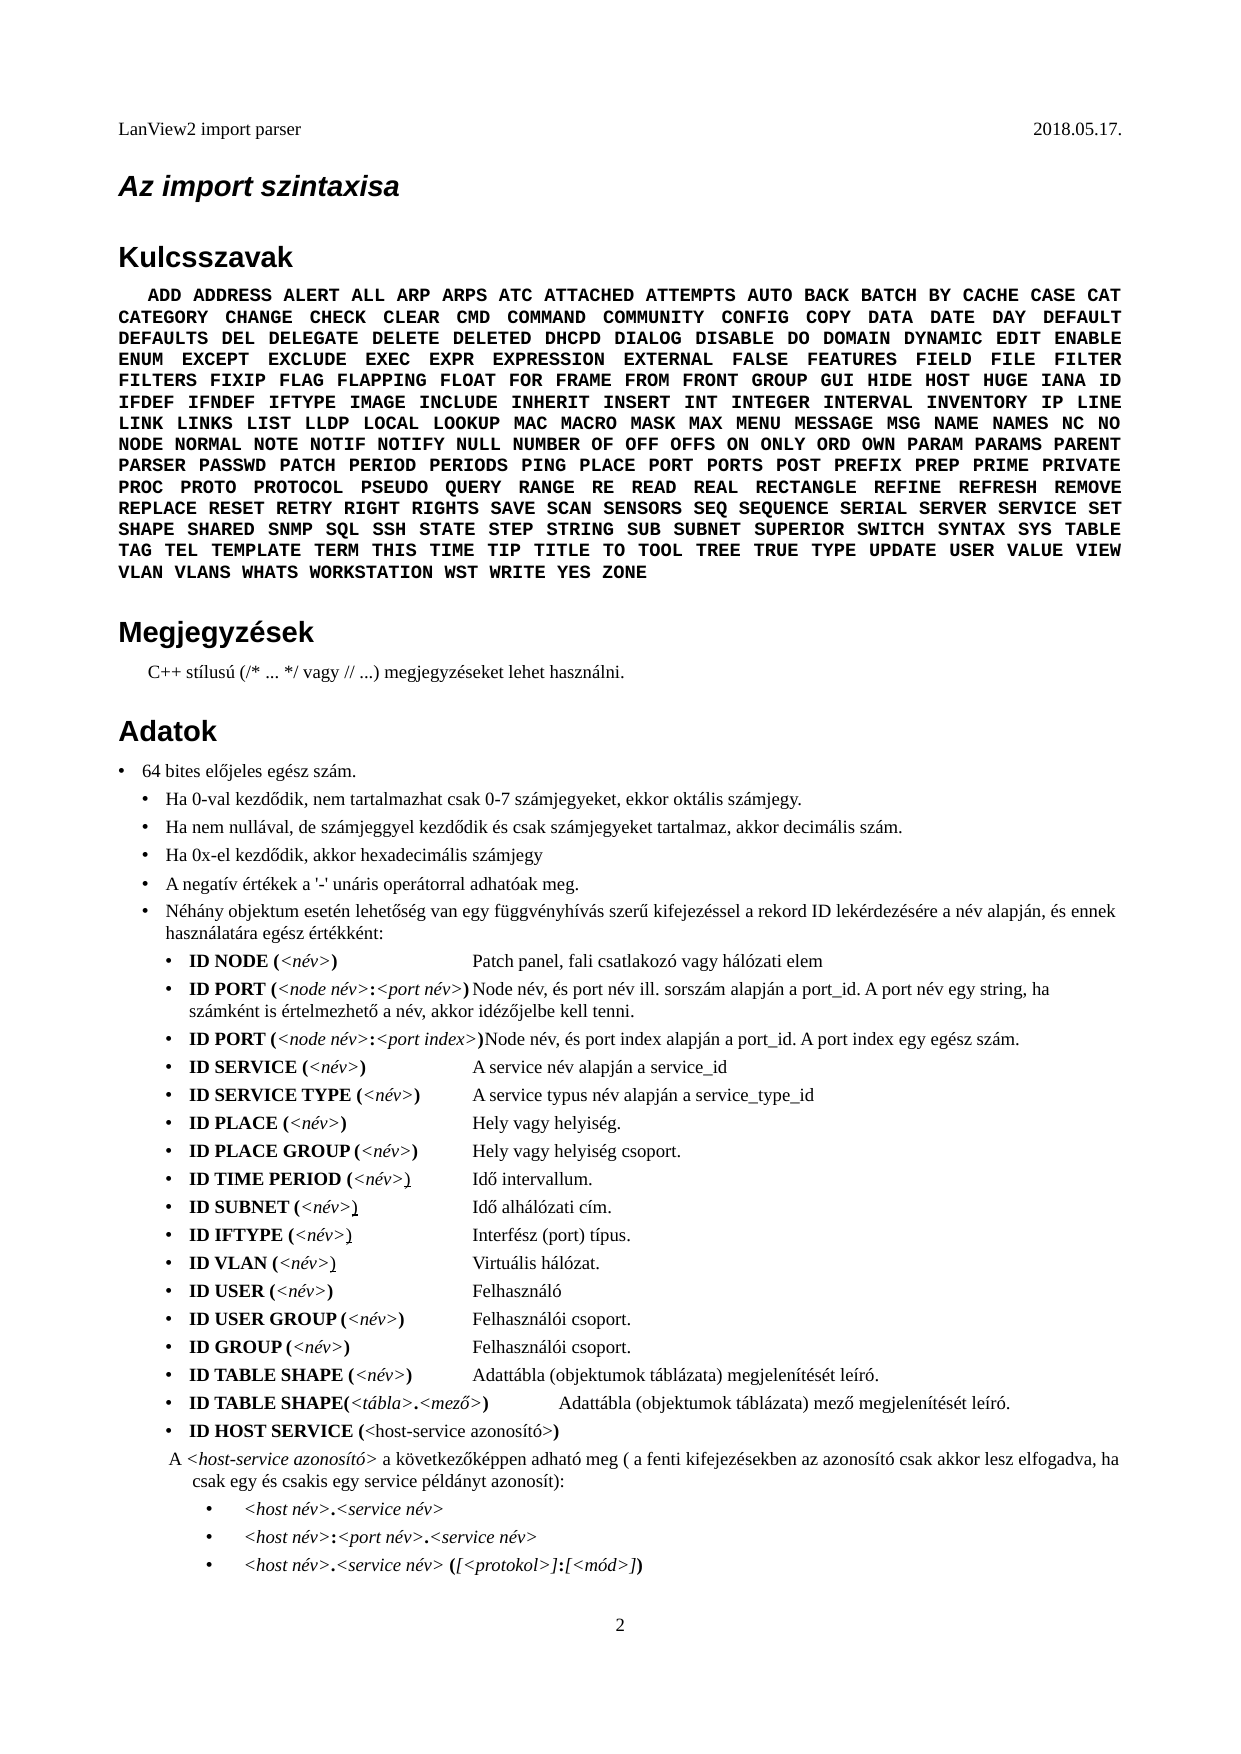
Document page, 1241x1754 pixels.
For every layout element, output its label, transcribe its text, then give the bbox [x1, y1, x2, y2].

list ID IFTYPE (<név>) Interfész (port) típus. [165, 1224, 1122, 1245]
list ID TIME PERIOD (<név>) Idő intervallum. [165, 1168, 1122, 1189]
text A <host-service azonosító> a következőképpen adható meg ( a fenti kifejezésekben az azonosító csak akkor lesz elfogadva, ha csak egy és csakis egy service példányt azonosít): [168, 1448, 1122, 1491]
list ID HOST SERVICE (<host-service azonosító>) [165, 1420, 1122, 1441]
list ID PLACE GROUP (<név>) Hely vagy helyiség csoport. [165, 1140, 1122, 1161]
list ID USER GROUP (<név>) Felhasználói csoport. [165, 1308, 1122, 1329]
list A negatív értékek a '-' unáris operátorral adhatóak meg. [142, 872, 1122, 894]
list <host név>.<service név> ([<protokol>]:[<mód>]) [206, 1553, 1122, 1575]
list Ha 0x-el kezdődik, akkor hexadecimális számjegy [142, 844, 1122, 866]
subtitle Kulcsszavak [118, 240, 1122, 274]
list ID TABLE SHAPE(<tábla>.<mező>) Adattábla (objektumok táblázata) mező megjelenítését leíró. [165, 1392, 1122, 1413]
list ID SERVICE TYPE (<név>) A service typus név alapján a service_type_id [165, 1084, 1122, 1105]
list ID GROUP (<név>) Felhasználói csoport. [165, 1336, 1122, 1357]
list ID PORT (<node név>:<port név>) Node név, és port név ill. sorszám alapján a port_id. A port név egy string, ha számként is értelmezhető a név, akkor idézőjelbe kell tenni. [165, 978, 1122, 1021]
list ID VLAN (<név>) Virtuális hálózat. [165, 1252, 1122, 1273]
subtitle Adatok [118, 714, 1122, 748]
list ID SUBNET (<név>) Idő alhálózati cím. [165, 1196, 1122, 1217]
text ADD ADDRESS ALERT ALL ARP ARPS ATC ATTACHED ATTEMPTS AUTO BACK BATCH BY CACHE CASE CAT CATEGORY CHANGE CHECK CLEAR CMD COMMAND COMMUNITY CONFIG COPY DATA DATE DAY DEFAULT DEFAULTS DEL DELEGATE DELETE DELETED DHCPD DIALOG DISABLE DO DOMAIN DYNAMIC EDIT ENABLE ENUM EXCEPT EXCLUDE EXEC EXPR EXPRESSION EXTERNAL FALSE FEATURES FIELD FILE FILTER FILTERS FIXIP FLAG FLAPPING FLOAT FOR FRAME FROM FRONT GROUP GUI HIDE HOST HUGE IANA ID IFDEF IFNDEF IFTYPE IMAGE INCLUDE INHERIT INSERT INT INTEGER INTERVAL INVENTORY IP LINE LINK LINKS LIST LLDP LOCAL LOOKUP MAC MACRO MASK MAX MENU MESSAGE MSG NAME NAMES NC NO NODE NORMAL NOTE NOTIF NOTIFY NULL NUMBER OF OFF OFFS ON ONLY ORD OWN PARAM PARAMS PARENT PARSER PASSWD PATCH PERIOD PERIODS PING PLACE PORT PORTS POST PREFIX PREP PRIME PRIVATE PROC PROTO PROTOCOL PSEUDO QUERY RANGE RE READ REAL RECTANGLE REFINE REFRESH REMOVE REPLACE RESET RETRY RIGHT RIGHTS SAVE SCAN SENSORS SEQ SEQUENCE SERIAL SERVER SERVICE SET SHAPE SHARED SNMP SQL SSH STATE STEP STRING SUB SUBNET SUPERIOR SWITCH SYNTAX SYS TABLE TAG TEL TEMPLATE TERM THIS TIME TIP TITLE TO TOOL TREE TRUE TYPE UPDATE USER VALUE VIEW VLAN VLANS WHATS WORKSTATION WST WRITE YES ZONE [118, 286, 1122, 584]
list Néhány objektum esetén lehetőség van egy függvényhívás szerű kifejezéssel a rekord ID lekérdezésére a név alapján, és ennek használatára egész értékként: [142, 900, 1122, 943]
list ID PORT (<node név>:<port index>) Node név, és port index alapján a port_id. A port index egy egész szám. [165, 1028, 1122, 1049]
list ID SERVICE (<név>) A service név alapján a service_id [165, 1056, 1122, 1077]
list ID USER (<név>) Felhasználó [165, 1280, 1122, 1301]
list <host név>.<service név> [206, 1497, 1122, 1519]
list 64 bites előjeles egész szám. [118, 760, 1122, 782]
list ID PLACE (<név>) Hely vagy helyiség. [165, 1112, 1122, 1133]
list ID TABLE SHAPE (<név>) Adattábla (objektumok táblázata) megjelenítését leíró. [165, 1364, 1122, 1385]
subtitle Az import szintaxisa [118, 169, 1122, 203]
text C++ stílusú (/* ... */ vagy // ...) megjegyzéseket lehet használni. [118, 661, 1122, 683]
list <host név>:<port név>.<service név> [206, 1526, 1122, 1547]
list ID NODE (<név>) Patch panel, fali csatlakozó vagy hálózati elem [165, 950, 1122, 972]
list Ha nem nullával, de számjeggyel kezdődik és csak számjegyeket tartalmaz, akkor decimális szám. [142, 816, 1122, 838]
list Ha 0-val kezdődik, nem tartalmazhat csak 0-7 számjegyeket, ekkor oktális számjegy. [142, 788, 1122, 810]
subtitle Megjegyzések [118, 615, 1122, 649]
